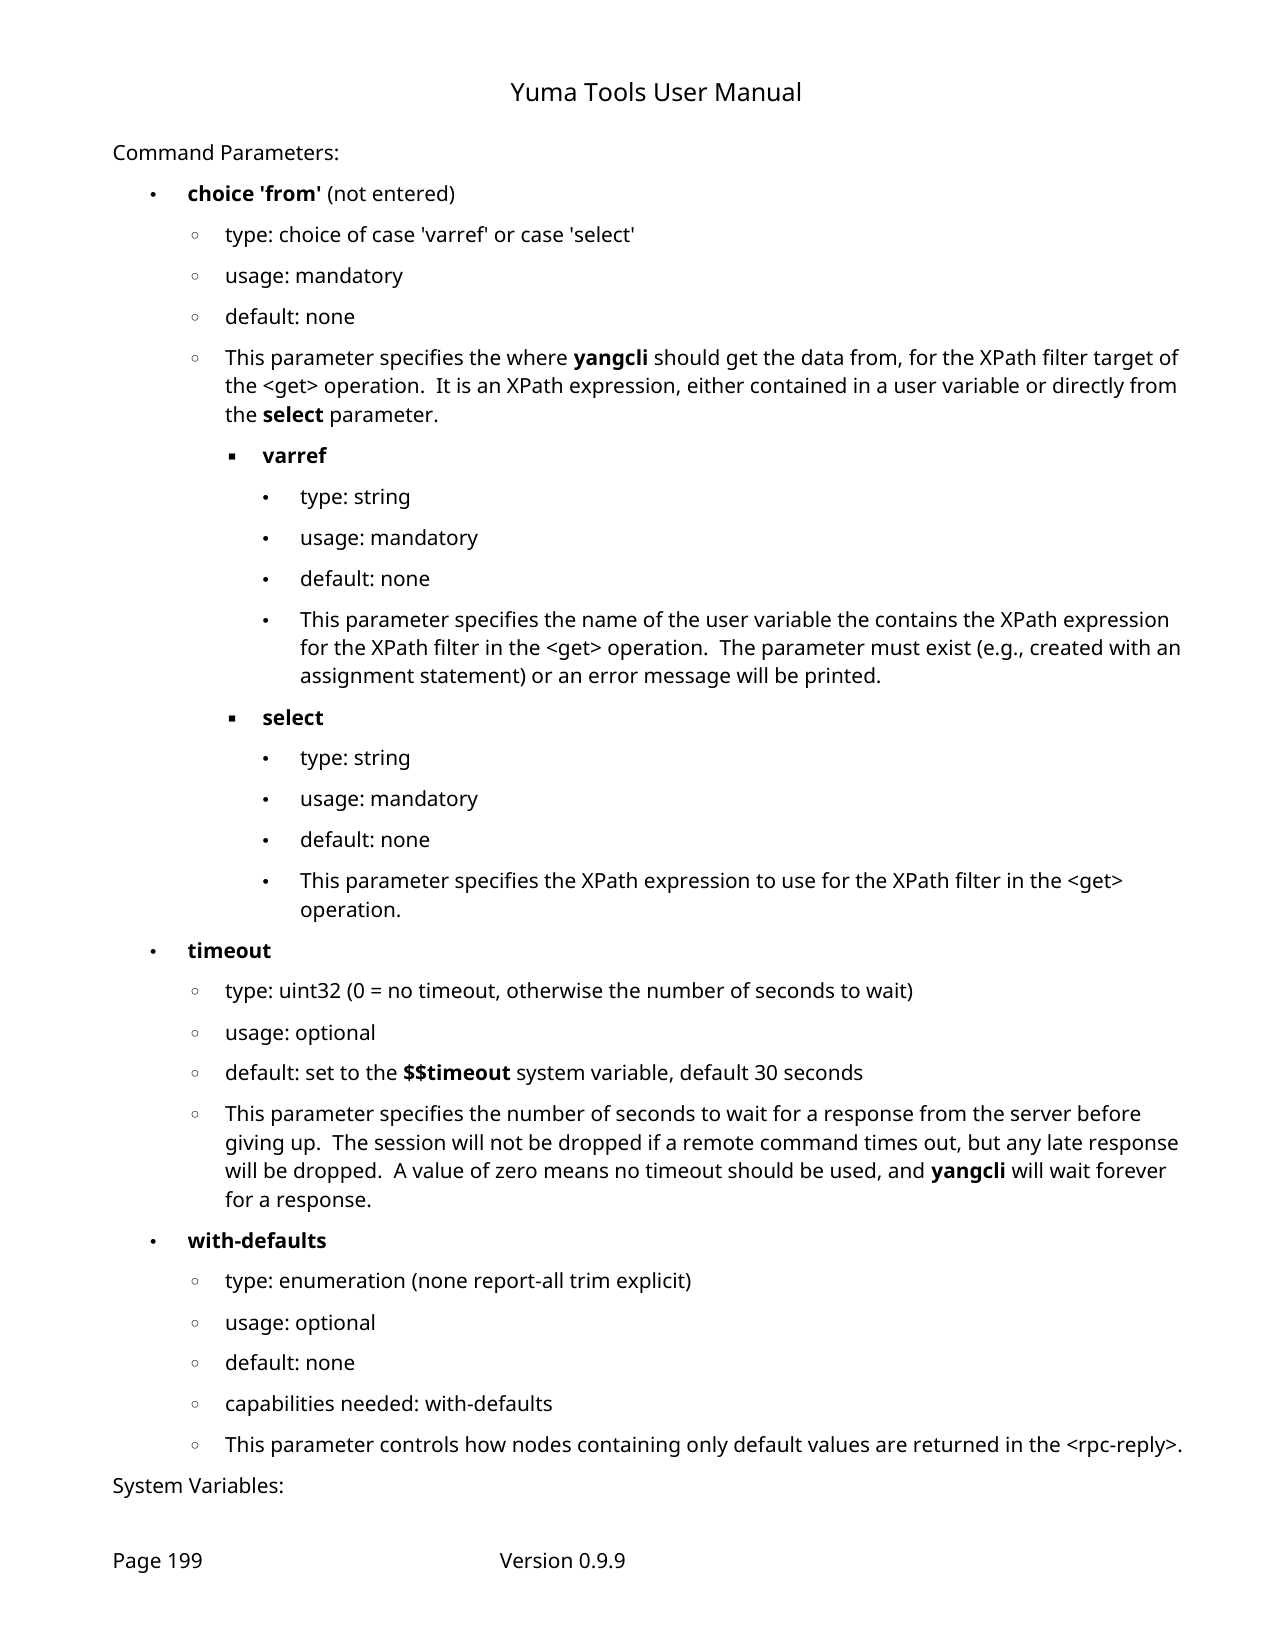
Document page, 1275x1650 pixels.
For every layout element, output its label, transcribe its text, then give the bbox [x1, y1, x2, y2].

list This parameter controls how nodes containing only default values are returned in the <rpc-reply>. [187, 1430, 1200, 1459]
list type: uint32 (0 = no timeout, otherwise the number of seconds to wait) [187, 977, 1200, 1005]
list with-defaults [150, 1226, 1200, 1254]
list type: string [262, 482, 1200, 510]
list This parameter specifies the where yangcli should get the data from, for the XPath filter target of the <get> operation. It is an XPath expression, either contained in a user variable or directly from the select parameter. [187, 343, 1200, 428]
list This parameter specifies the number of seconds to wait for a response from the server before giving up. The session will not be dropped if a remote command times out, but any late response will be dropped. A value of zero means no timeout should be used, and yangcli will wait forever for a response. [187, 1099, 1200, 1213]
list usage: mandatory [187, 261, 1200, 290]
list timeout [150, 936, 1200, 964]
list select [225, 703, 1200, 731]
list usage: optional [187, 1018, 1200, 1046]
list type: choice of case 'varref' or case 'select' [187, 220, 1200, 249]
list default: none [262, 564, 1200, 592]
list usage: optional [187, 1308, 1200, 1336]
list default: none [187, 1348, 1200, 1377]
list usage: mandatory [262, 784, 1200, 813]
list capabilities needed: with-defaults [187, 1389, 1200, 1418]
list type: enumeration (none report-all trim explicit) [187, 1267, 1200, 1295]
list This parameter specifies the name of the user variable the contains the XPath expression for the XPath filter in the <get> operation. The parameter must exist (e.g., created with an assignment statement) or an error message will be printed. [262, 605, 1200, 690]
list type: string [262, 743, 1200, 772]
list varref [225, 441, 1200, 469]
text System Variables: [112, 1471, 1200, 1500]
list choice 'from' (not entered) [150, 179, 1200, 208]
list default: set to the $$timeout system variable, default 30 seconds [187, 1058, 1200, 1087]
list default: none [187, 302, 1200, 331]
list default: none [262, 825, 1200, 854]
text Command Parameters: [112, 138, 1200, 167]
list This parameter specifies the XPath expression to use for the XPath filter in the <get> operation. [262, 866, 1200, 923]
list usage: mandatory [262, 523, 1200, 551]
